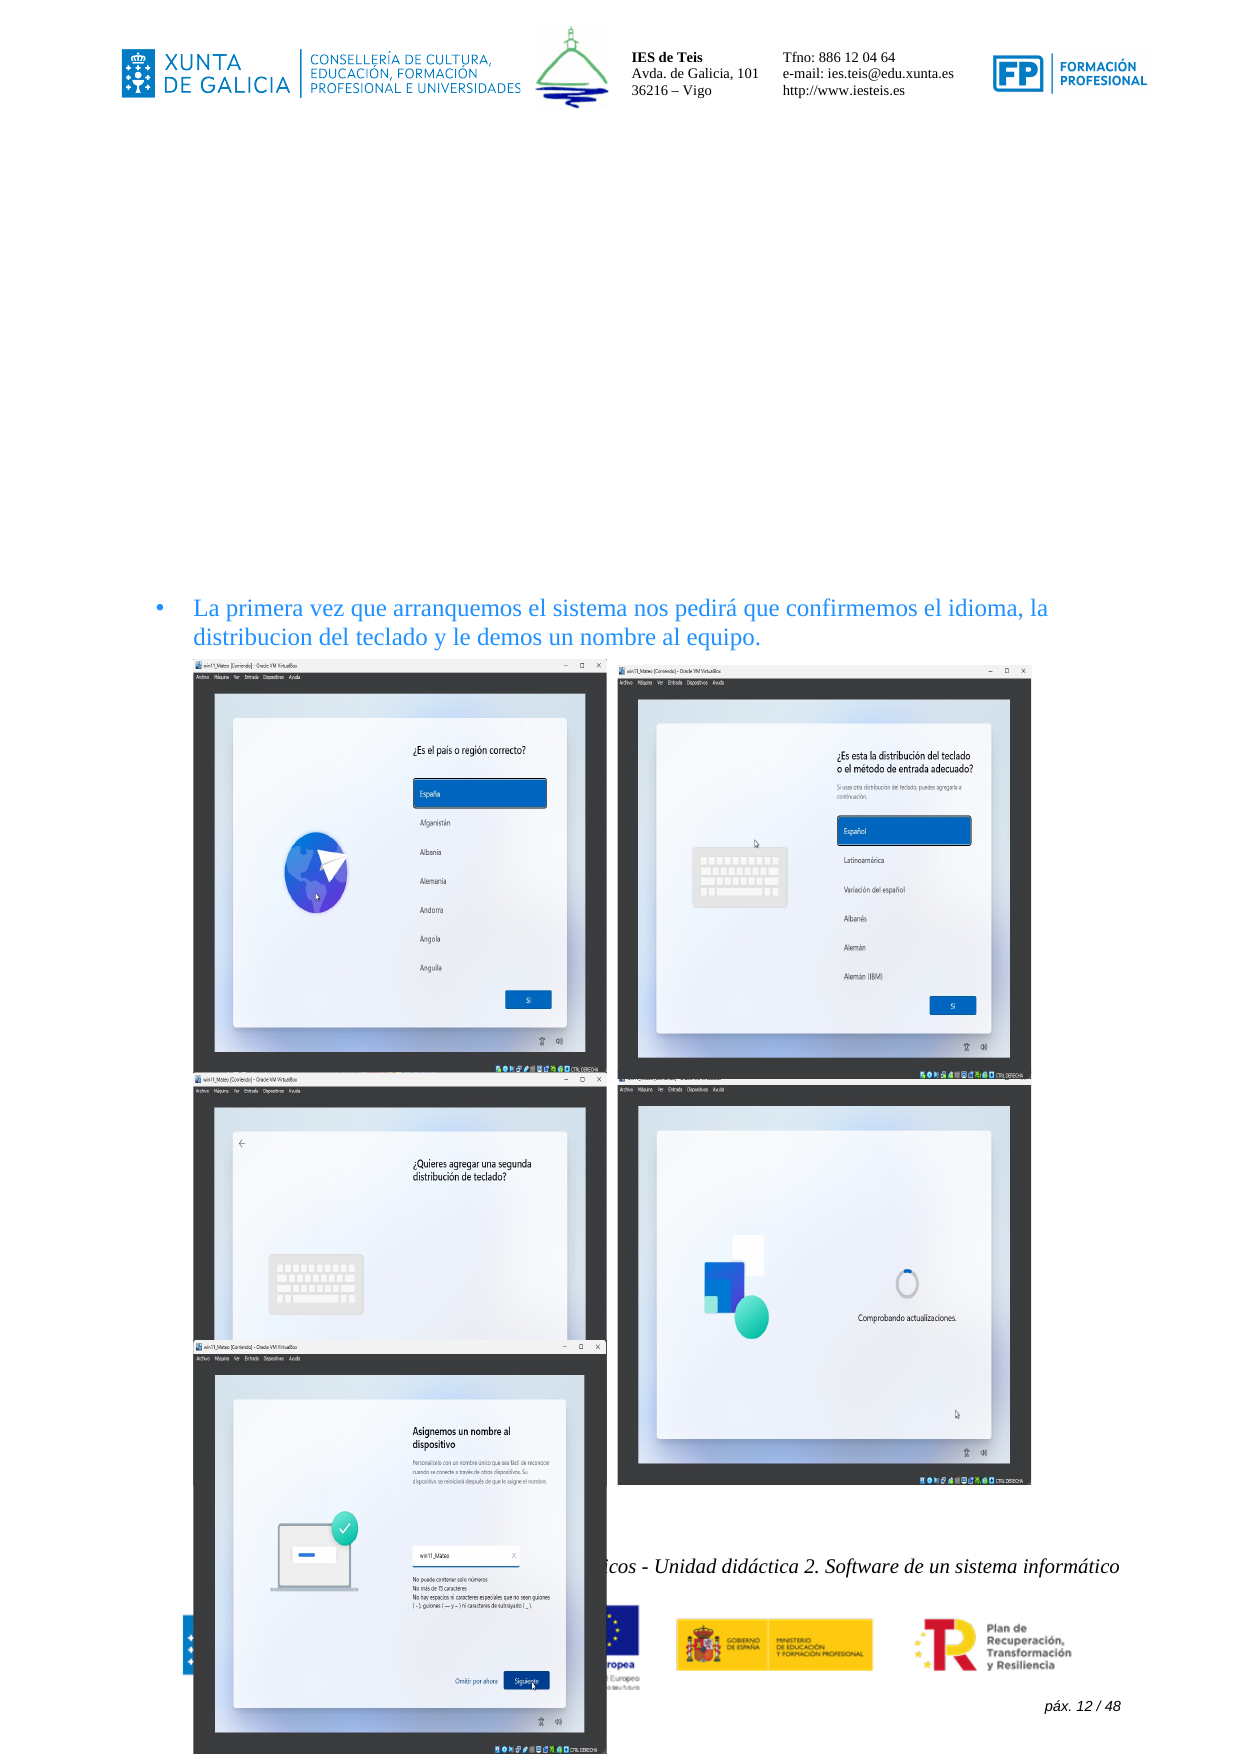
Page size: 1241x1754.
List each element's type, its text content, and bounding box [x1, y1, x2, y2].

picture [121, 49, 521, 98]
picture [534, 25, 611, 110]
picture [182, 659, 1085, 1754]
list La primera vez que arranquemos el sistema nos pedirá que confirmemos el idioma, la distribucion del teclado y le demos un nombre al equipo. [156, 593, 1122, 651]
picture [989, 50, 1153, 97]
picture [617, 665, 1032, 1485]
